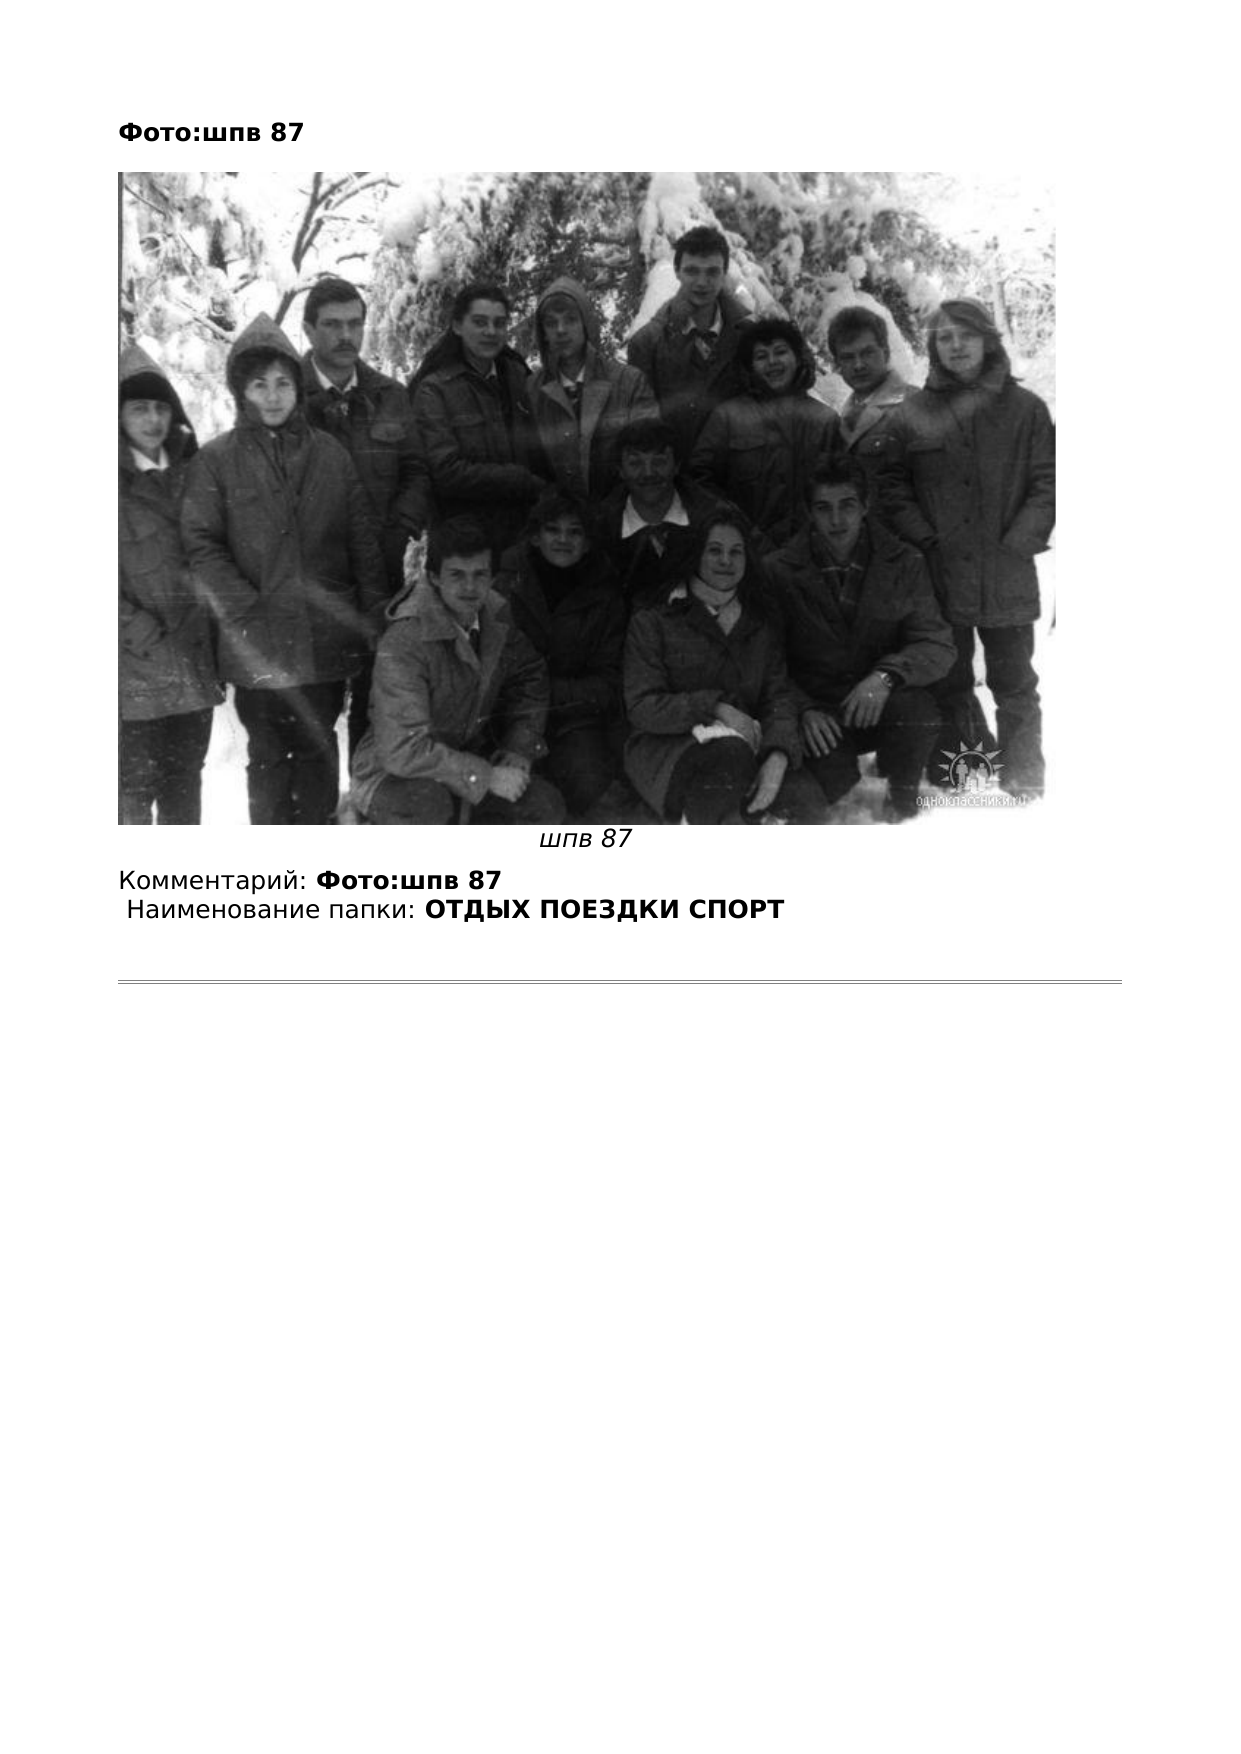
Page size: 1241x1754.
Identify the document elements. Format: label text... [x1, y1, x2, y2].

text шпв 87 [118, 825, 1056, 853]
subtitle Фото:шпв 87 [118, 118, 1122, 147]
text Комментарий: Фото:шпв 87 Наименование папки: ОТДЫХ ПОЕЗДКИ СПОРТ [118, 866, 1122, 953]
picture [118, 172, 1056, 825]
